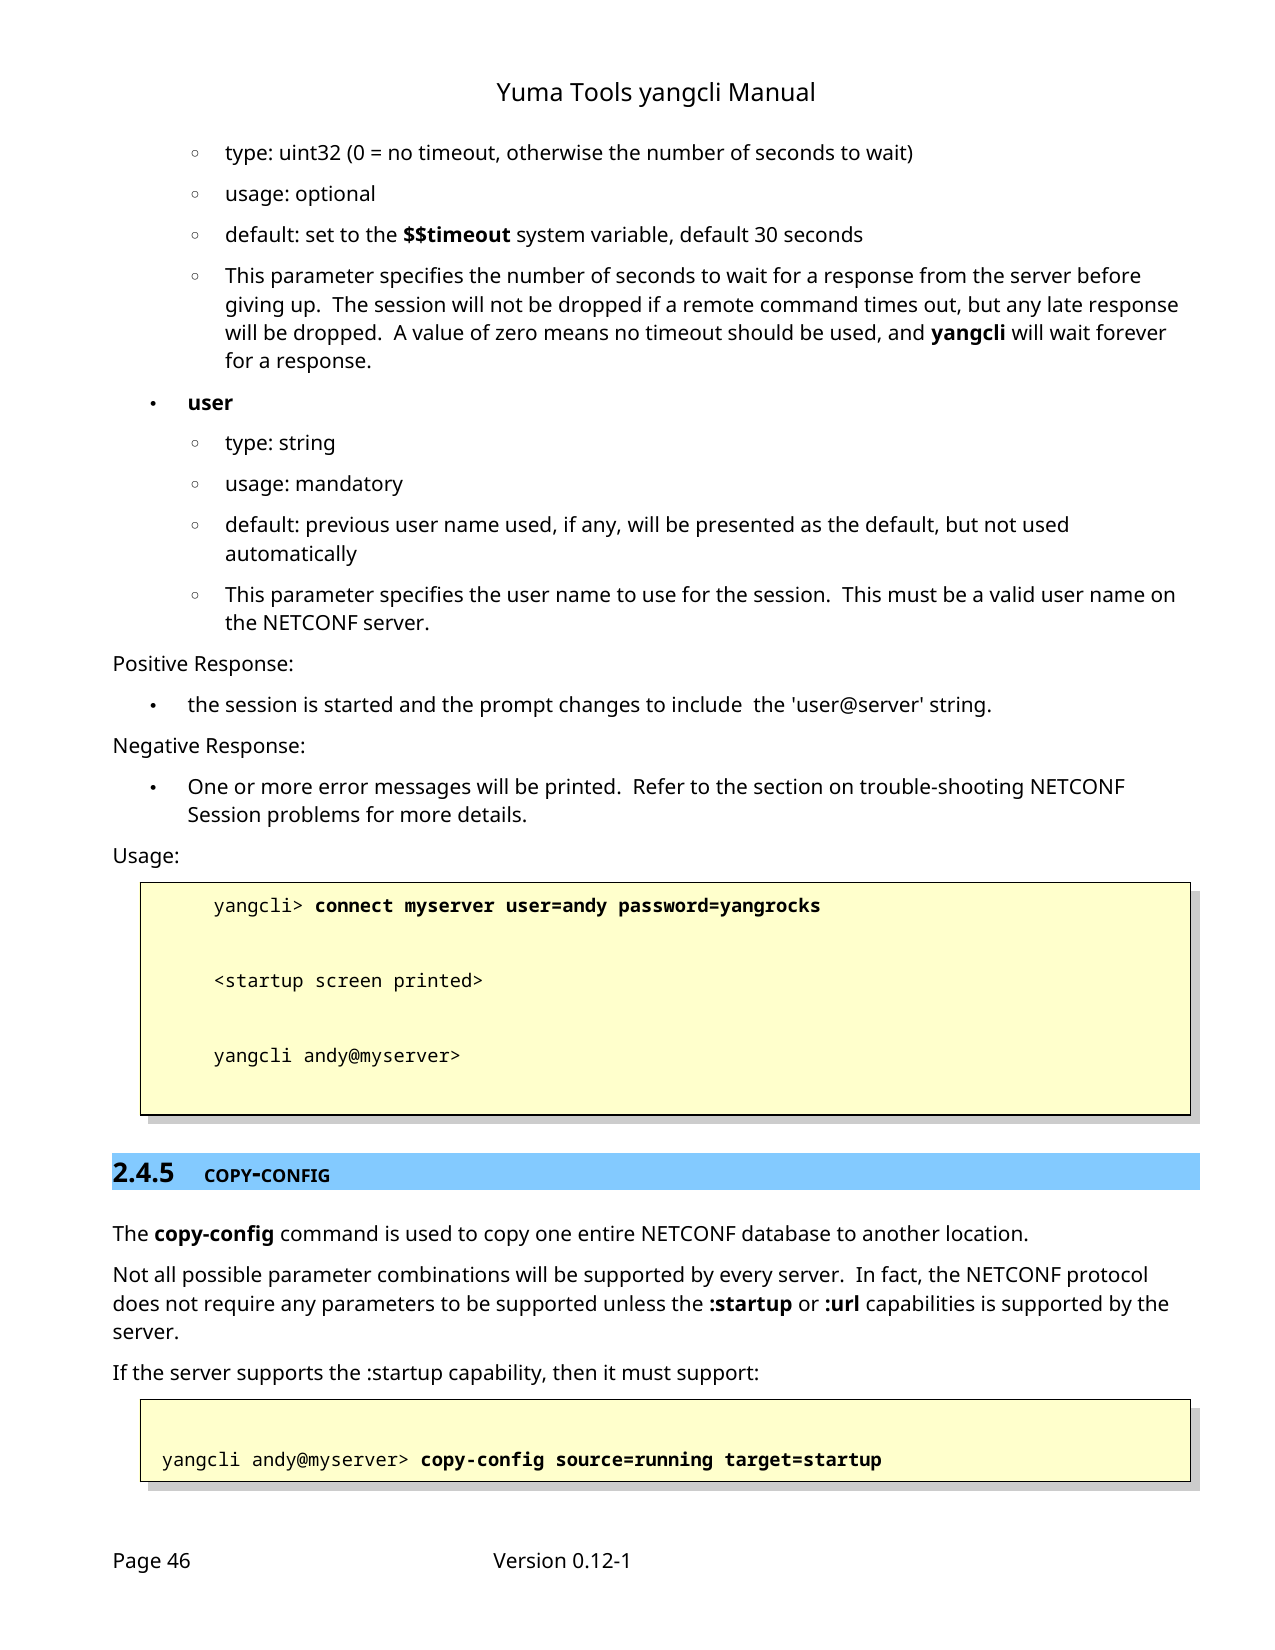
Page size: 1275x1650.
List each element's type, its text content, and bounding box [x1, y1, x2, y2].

list default: set to the $$timeout system variable, default 30 seconds [187, 220, 1200, 249]
text yangcli> connect myserver user=andy password=yangrocks [141, 883, 1190, 918]
list default: previous user name used, if any, will be presented as the default, but not used automatically [187, 510, 1200, 567]
text <startup screen printed> [141, 957, 1190, 993]
list type: string [187, 428, 1200, 457]
list user [150, 388, 1200, 416]
list type: uint32 (0 = no timeout, otherwise the number of seconds to wait) [187, 138, 1200, 167]
list usage: mandatory [187, 469, 1200, 498]
text yangcli andy@myserver> [141, 1032, 1190, 1068]
list the session is started and the prompt changes to include the 'user@server' string. [150, 690, 1200, 718]
text Positive Response: [112, 649, 1200, 678]
list This parameter specifies the number of seconds to wait for a response from the server before giving up. The session will not be dropped if a remote command times out, but any late response will be dropped. A value of zero means no timeout should be used, and yangcli will wait forever for a response. [187, 261, 1200, 375]
text yangcli andy@myserver> copy-config source=running target=startup [141, 1437, 1190, 1481]
list One or more error messages will be printed. Refer to the section on trouble-shooting NETCONF Session problems for more details. [150, 772, 1200, 829]
list usage: optional [187, 179, 1200, 208]
list This parameter specifies the user name to use for the session. This must be a valid user name on the NETCONF server. [187, 580, 1200, 637]
text If the server supports the :startup capability, then it must support: [112, 1358, 1200, 1387]
subtitle copy-config [112, 1153, 1200, 1190]
text Usage: [112, 841, 1200, 870]
text Not all possible parameter combinations will be supported by every server. In fact, the NETCONF protocol does not require any parameters to be supported unless the :startup or :url capabilities is supported by the server. [112, 1260, 1200, 1346]
text Negative Response: [112, 731, 1200, 759]
text The copy-config command is used to copy one entire NETCONF database to another location. [112, 1219, 1200, 1248]
